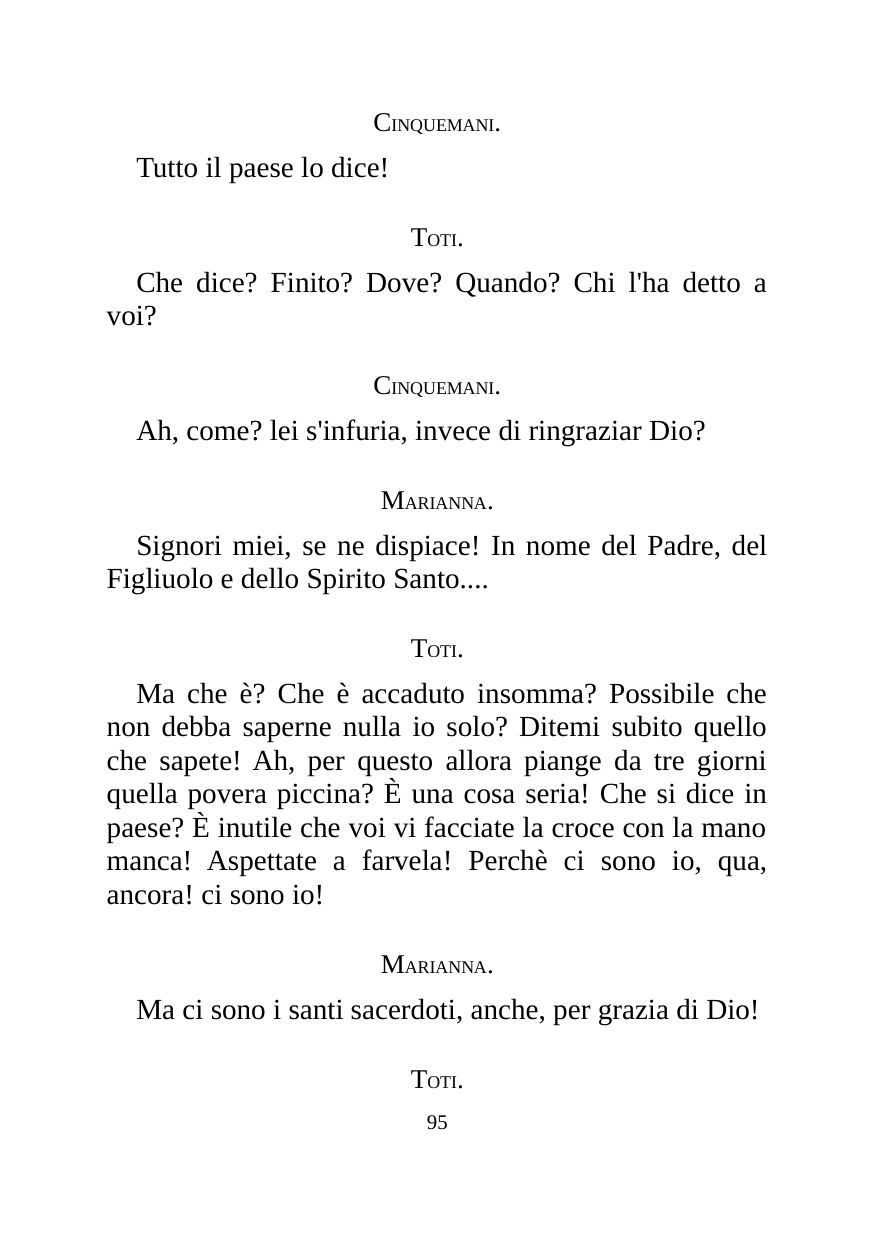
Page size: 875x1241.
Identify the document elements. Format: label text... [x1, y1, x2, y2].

text Ma ci sono i santi sacerdoti, anche, per grazia di Dio! [106, 992, 768, 1025]
text Cinquemani. [106, 106, 768, 137]
text Cinquemani. [106, 369, 768, 400]
text Che dice? Finito? Dove? Quando? Chi l'ha detto a voi? [106, 265, 768, 332]
text Tutto il paese lo dice! [106, 150, 768, 183]
text Toti. [106, 1063, 768, 1094]
text Signori miei, se ne dispiace! In nome del Padre, del Figliuolo e dello Spirito Santo.... [106, 528, 768, 595]
text Marianna. [106, 484, 768, 515]
text Ma che è? Che è accaduto insomma? Possibile che non debba saperne nulla io solo? Ditemi subito quello che sapete! Ah, per questo allora piange da tre giorni quella povera piccina? È una cosa seria! Che si dice in paese? È inutile che voi vi facciate la croce con la mano manca! Aspettate a farvela! Perchè ci sono io, qua, ancora! ci sono io! [106, 676, 768, 911]
text Toti. [106, 221, 768, 252]
text Ah, come? lei s'infuria, invece di ringraziar Dio? [106, 413, 768, 446]
text Toti. [106, 632, 768, 663]
text Marianna. [106, 948, 768, 979]
